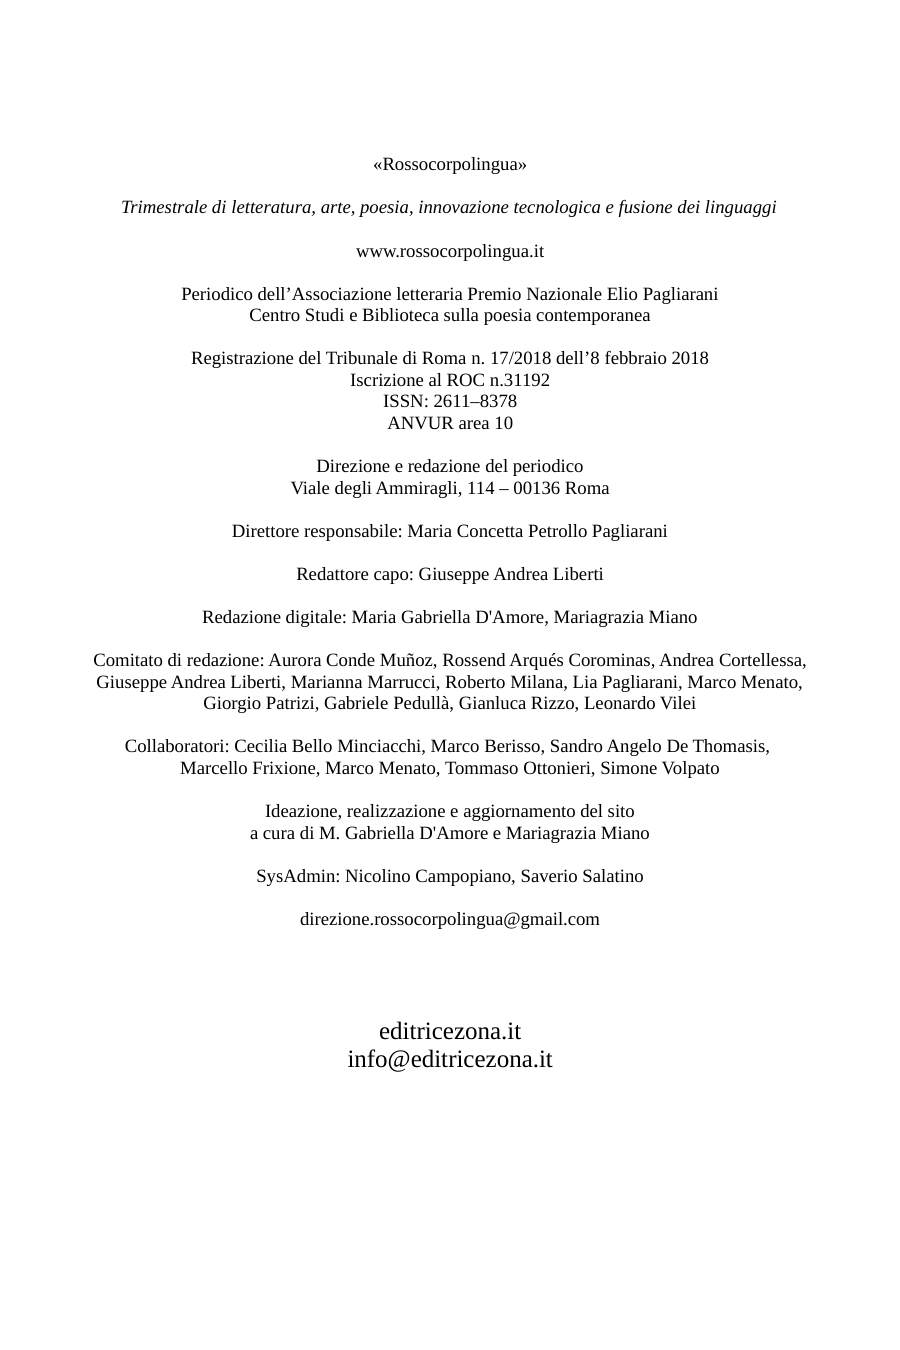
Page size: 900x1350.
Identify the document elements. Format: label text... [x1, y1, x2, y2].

text direzione.rossocorpolingua@gmail.com [88, 908, 811, 929]
text Redazione digitale: Maria Gabriella D'Amore, Mariagrazia Miano [88, 606, 811, 628]
text Iscrizione al ROC n.31192 [88, 369, 811, 390]
text ANVUR area 10 [88, 412, 811, 433]
text www.rossocorpolingua.it [88, 239, 811, 261]
text Direttore responsabile: Maria Concetta Petrollo Pagliarani [88, 520, 811, 541]
text Ideazione, realizzazione e aggiornamento del sito [88, 800, 811, 822]
text Registrazione del Tribunale di Roma n. 17/2018 dell’8 febbraio 2018 [88, 347, 811, 369]
text Trimestrale di letteratura, arte, poesia, innovazione tecnologica e fusione dei linguaggi [88, 196, 811, 218]
text «Rossocorpolingua» [88, 153, 811, 175]
text Viale degli Ammiragli, 114 – 00136 Roma [88, 477, 811, 498]
text Periodico dell’Associazione letteraria Premio Nazionale Elio Pagliarani [88, 283, 811, 304]
text a cura di M. Gabriella D'Amore e Mariagrazia Miano [88, 822, 811, 843]
text Marcello Frixione, Marco Menato, Tommaso Ottonieri, Simone Volpato [88, 757, 811, 778]
text editricezona.it [118, 1016, 782, 1044]
text ISSN: 2611‒8378 [88, 390, 811, 412]
text Redattore capo: Giuseppe Andrea Liberti [88, 563, 811, 584]
text SysAdmin: Nicolino Campopiano, Saverio Salatino [88, 865, 811, 886]
text Comitato di redazione: Aurora Conde Muñoz, Rossend Arqués Corominas, Andrea Cortellessa, Giuseppe Andrea Liberti, Marianna Marrucci, Roberto Milana, Lia Pagliarani, Marco Menato, Giorgio Patrizi, Gabriele Pedullà, Gianluca Rizzo, Leonardo Vilei [88, 649, 811, 714]
text Collaboratori: Cecilia Bello Minciacchi, Marco Berisso, Sandro Angelo De Thomasis, [88, 735, 811, 757]
text Centro Studi e Biblioteca sulla poesia contemporanea [88, 304, 811, 326]
text Direzione e redazione del periodico [88, 455, 811, 477]
text info@editricezona.it [118, 1044, 782, 1073]
